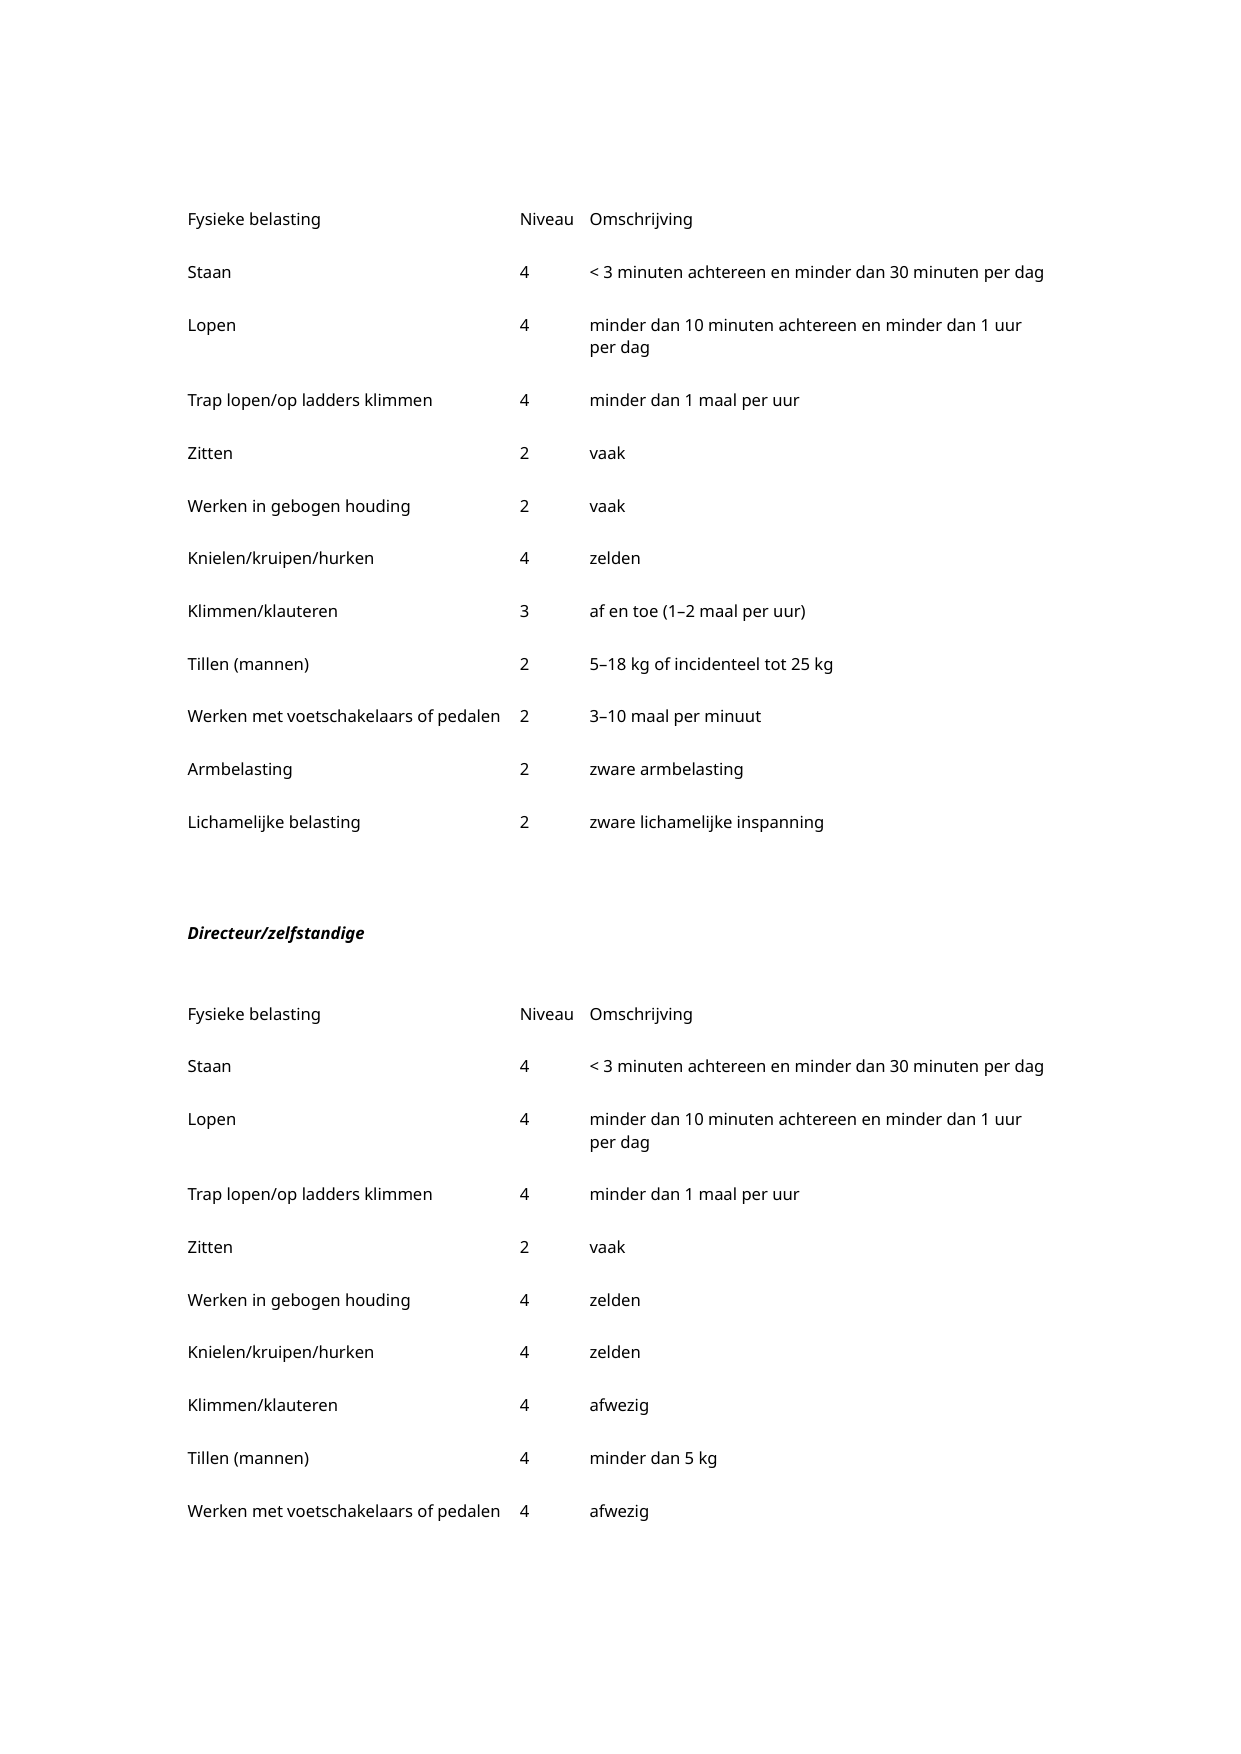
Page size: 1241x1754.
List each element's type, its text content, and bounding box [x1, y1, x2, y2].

table_cell Werken in gebogen houding [188, 1289, 519, 1341]
table_cell 4 [520, 261, 589, 313]
table_cell vaak [589, 441, 1053, 494]
table_cell 4 [520, 1183, 589, 1236]
table_cell afwezig [589, 1499, 1053, 1552]
table_cell 2 [520, 810, 589, 863]
table_cell 2 [520, 705, 589, 758]
table_cell Knielen/kruipen/hurken [188, 547, 519, 599]
table_cell 2 [520, 758, 589, 810]
table_cell Lichamelijke belasting [188, 810, 519, 863]
table_cell 4 [520, 1289, 589, 1341]
table_cell 2 [520, 494, 589, 547]
table_cell 3–10 maal per minuut [589, 705, 1053, 758]
table_cell Staan [188, 1055, 519, 1108]
table_cell Werken met voetschakelaars of pedalen [188, 1499, 519, 1552]
table_cell minder dan 10 minuten achtereen en minder dan 1 uur per dag [589, 1108, 1053, 1183]
table_cell minder dan 10 minuten achtereen en minder dan 1 uur per dag [589, 313, 1053, 389]
table_cell Werken met voetschakelaars of pedalen [188, 705, 519, 758]
table_cell Werken in gebogen houding [188, 494, 519, 547]
table_cell Knielen/kruipen/hurken [188, 1341, 519, 1394]
table_cell 5–18 kg of incidenteel tot 25 kg [589, 652, 1053, 705]
table_cell 4 [520, 1447, 589, 1499]
table_cell 4 [520, 313, 589, 389]
table_cell 4 [520, 1108, 589, 1183]
table_cell 4 [520, 1341, 589, 1394]
table_cell Trap lopen/op ladders klimmen [188, 1183, 519, 1236]
table_cell Trap lopen/op ladders klimmen [188, 389, 519, 441]
table_cell < 3 minuten achtereen en minder dan 30 minuten per dag [589, 261, 1053, 313]
table_header Omschrijving [589, 208, 1053, 261]
table_cell minder dan 1 maal per uur [589, 1183, 1053, 1236]
table_cell 2 [520, 1236, 589, 1288]
table_cell zware armbelasting [589, 758, 1053, 810]
table_cell Tillen (mannen) [188, 1447, 519, 1499]
table_cell Lopen [188, 1108, 519, 1183]
table_cell Lopen [188, 313, 519, 389]
table_cell 2 [520, 441, 589, 494]
table_cell Armbelasting [188, 758, 519, 810]
table_cell minder dan 1 maal per uur [589, 389, 1053, 441]
table_cell 4 [520, 1394, 589, 1447]
table_cell 4 [520, 389, 589, 441]
table_cell Zitten [188, 1236, 519, 1288]
table_header Fysieke belasting [188, 208, 519, 261]
table_cell zelden [589, 547, 1053, 599]
table_cell zelden [589, 1341, 1053, 1394]
table_cell 4 [520, 1499, 589, 1552]
table_header Omschrijving [589, 1002, 1053, 1055]
table_cell 2 [520, 652, 589, 705]
table_cell Staan [188, 261, 519, 313]
table_header Niveau [520, 208, 589, 261]
table_cell zelden [589, 1289, 1053, 1341]
table_cell 4 [520, 547, 589, 599]
table_cell Tillen (mannen) [188, 652, 519, 705]
text Directeur/zelfstandige [187, 922, 1053, 944]
table_header Fysieke belasting [188, 1002, 519, 1055]
table_cell minder dan 5 kg [589, 1447, 1053, 1499]
table_cell Klimmen/klauteren [188, 1394, 519, 1447]
table_cell Zitten [188, 441, 519, 494]
table_cell vaak [589, 494, 1053, 547]
table_cell 4 [520, 1055, 589, 1108]
table_cell zware lichamelijke inspanning [589, 810, 1053, 863]
table_header Niveau [520, 1002, 589, 1055]
table_cell af en toe (1–2 maal per uur) [589, 600, 1053, 652]
table_cell afwezig [589, 1394, 1053, 1447]
table_cell Klimmen/klauteren [188, 600, 519, 652]
table_cell 3 [520, 600, 589, 652]
table_cell vaak [589, 1236, 1053, 1288]
table_cell < 3 minuten achtereen en minder dan 30 minuten per dag [589, 1055, 1053, 1108]
